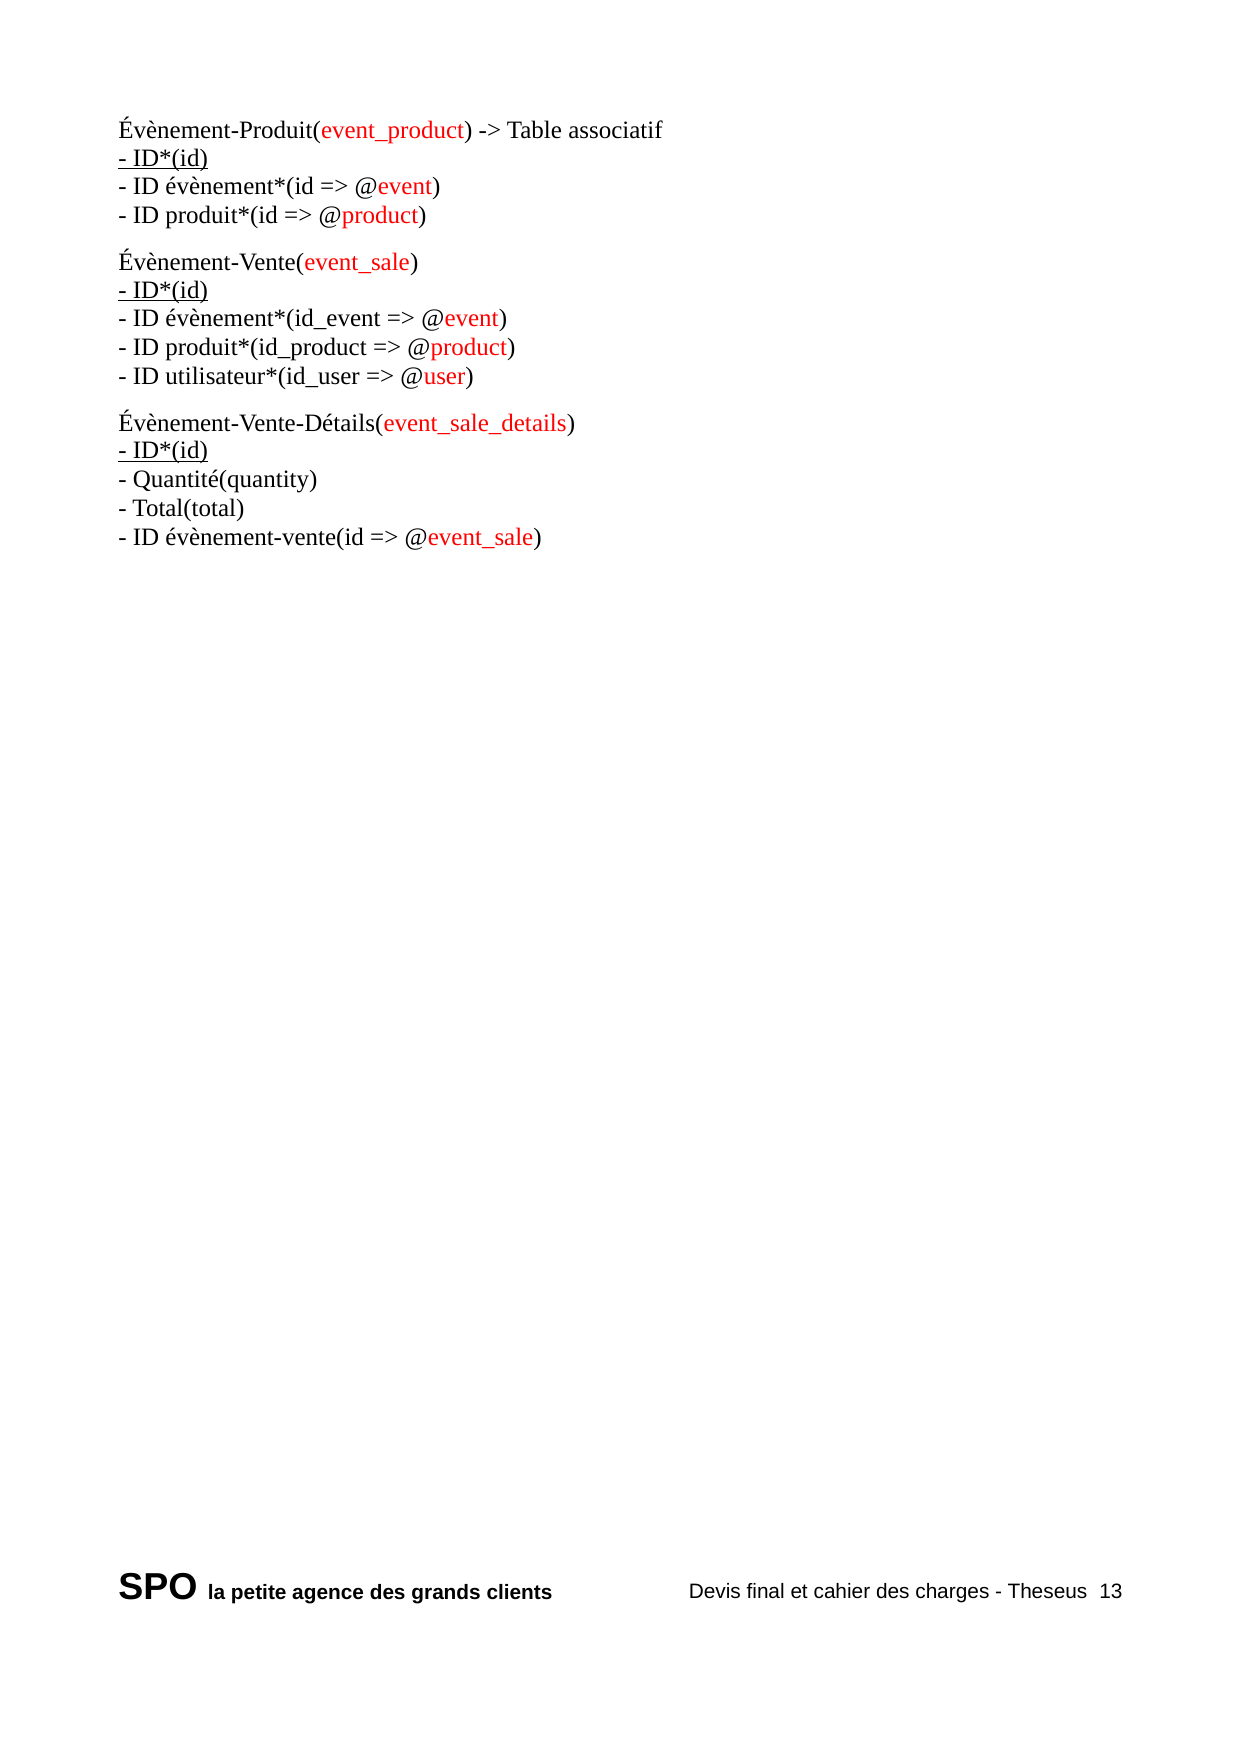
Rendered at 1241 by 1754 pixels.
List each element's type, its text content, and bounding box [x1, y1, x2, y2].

text Évènement-Produit(event_product) -> Table associatif [118, 118, 1122, 143]
text - ID*(id) [118, 143, 1122, 172]
text - ID évènement*(id_event => @event) [118, 304, 1122, 333]
text - ID évènement-vente(id => @event_sale) [118, 522, 1122, 551]
text - ID*(id) [118, 275, 1122, 304]
text - Quantité(quantity) [118, 465, 1122, 493]
text - Total(total) [118, 493, 1122, 522]
text Évènement-Vente(event_sale) [118, 250, 1122, 275]
text - ID produit*(id => @product) [118, 201, 1122, 229]
text - ID utilisateur*(id_user => @user) [118, 361, 1122, 390]
text - ID produit*(id_product => @product) [118, 333, 1122, 361]
text - ID*(id) [118, 436, 1122, 465]
text - ID évènement*(id => @event) [118, 172, 1122, 201]
text Évènement-Vente-Détails(event_sale_details) [118, 411, 1122, 436]
